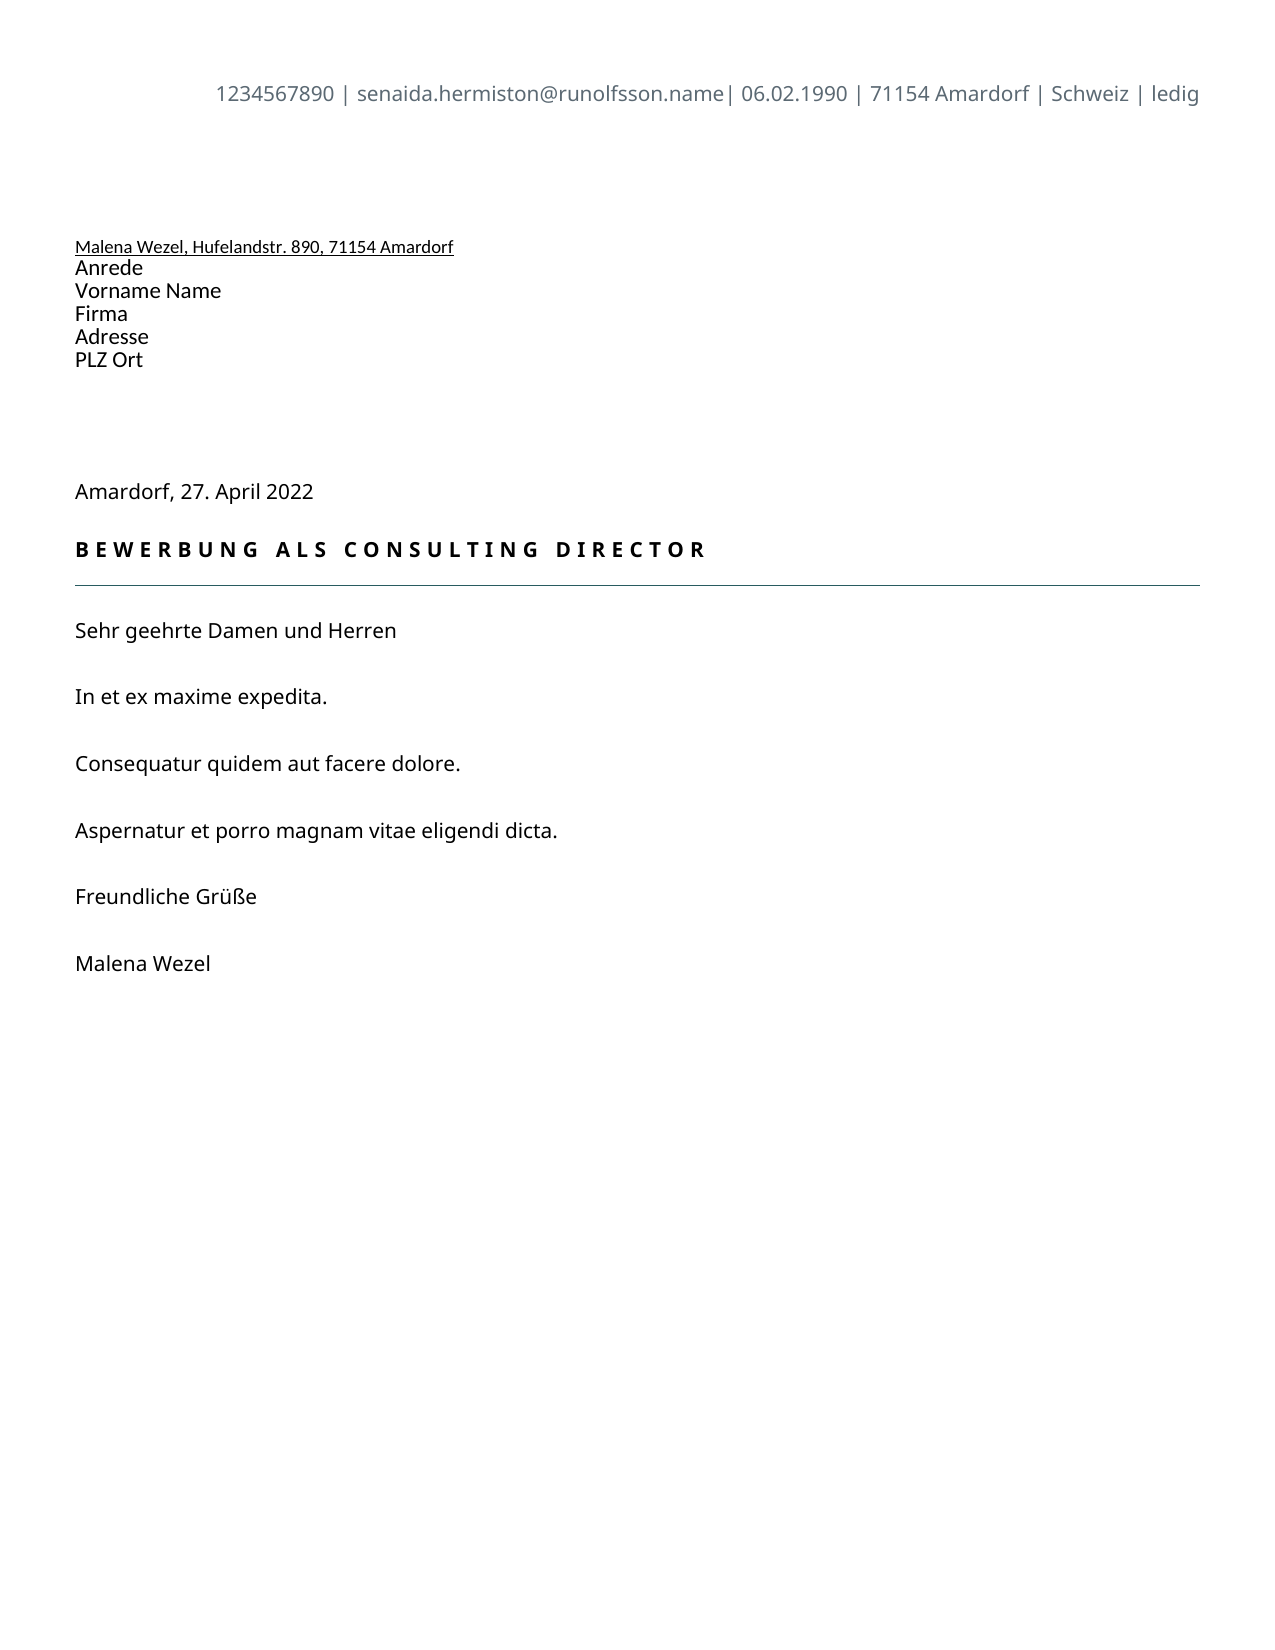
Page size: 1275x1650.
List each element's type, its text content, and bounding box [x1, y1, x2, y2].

text Anrede [75, 258, 1200, 281]
text Sehr geehrte Damen und Herren [75, 611, 1200, 645]
subtitle Bewerbung als Consulting Director [75, 531, 1200, 585]
text Aspernatur et porro magnam vitae eligendi dicta. [75, 811, 1200, 845]
text In et ex maxime expedita. [75, 678, 1200, 711]
text Freundliche Grüße [75, 878, 1200, 911]
text Vorname Name [75, 281, 1200, 304]
text Malena Wezel, Hufelandstr. 890, 71154 Amardorf [75, 239, 1200, 258]
text PLZ Ort [75, 350, 1200, 373]
text Consequatur quidem aut facere dolore. [75, 745, 1200, 778]
text Adresse [75, 327, 1200, 350]
text Malena Wezel [75, 945, 1200, 978]
text Firma [75, 304, 1200, 327]
text Amardorf, 27. April 2022 [75, 473, 1200, 506]
